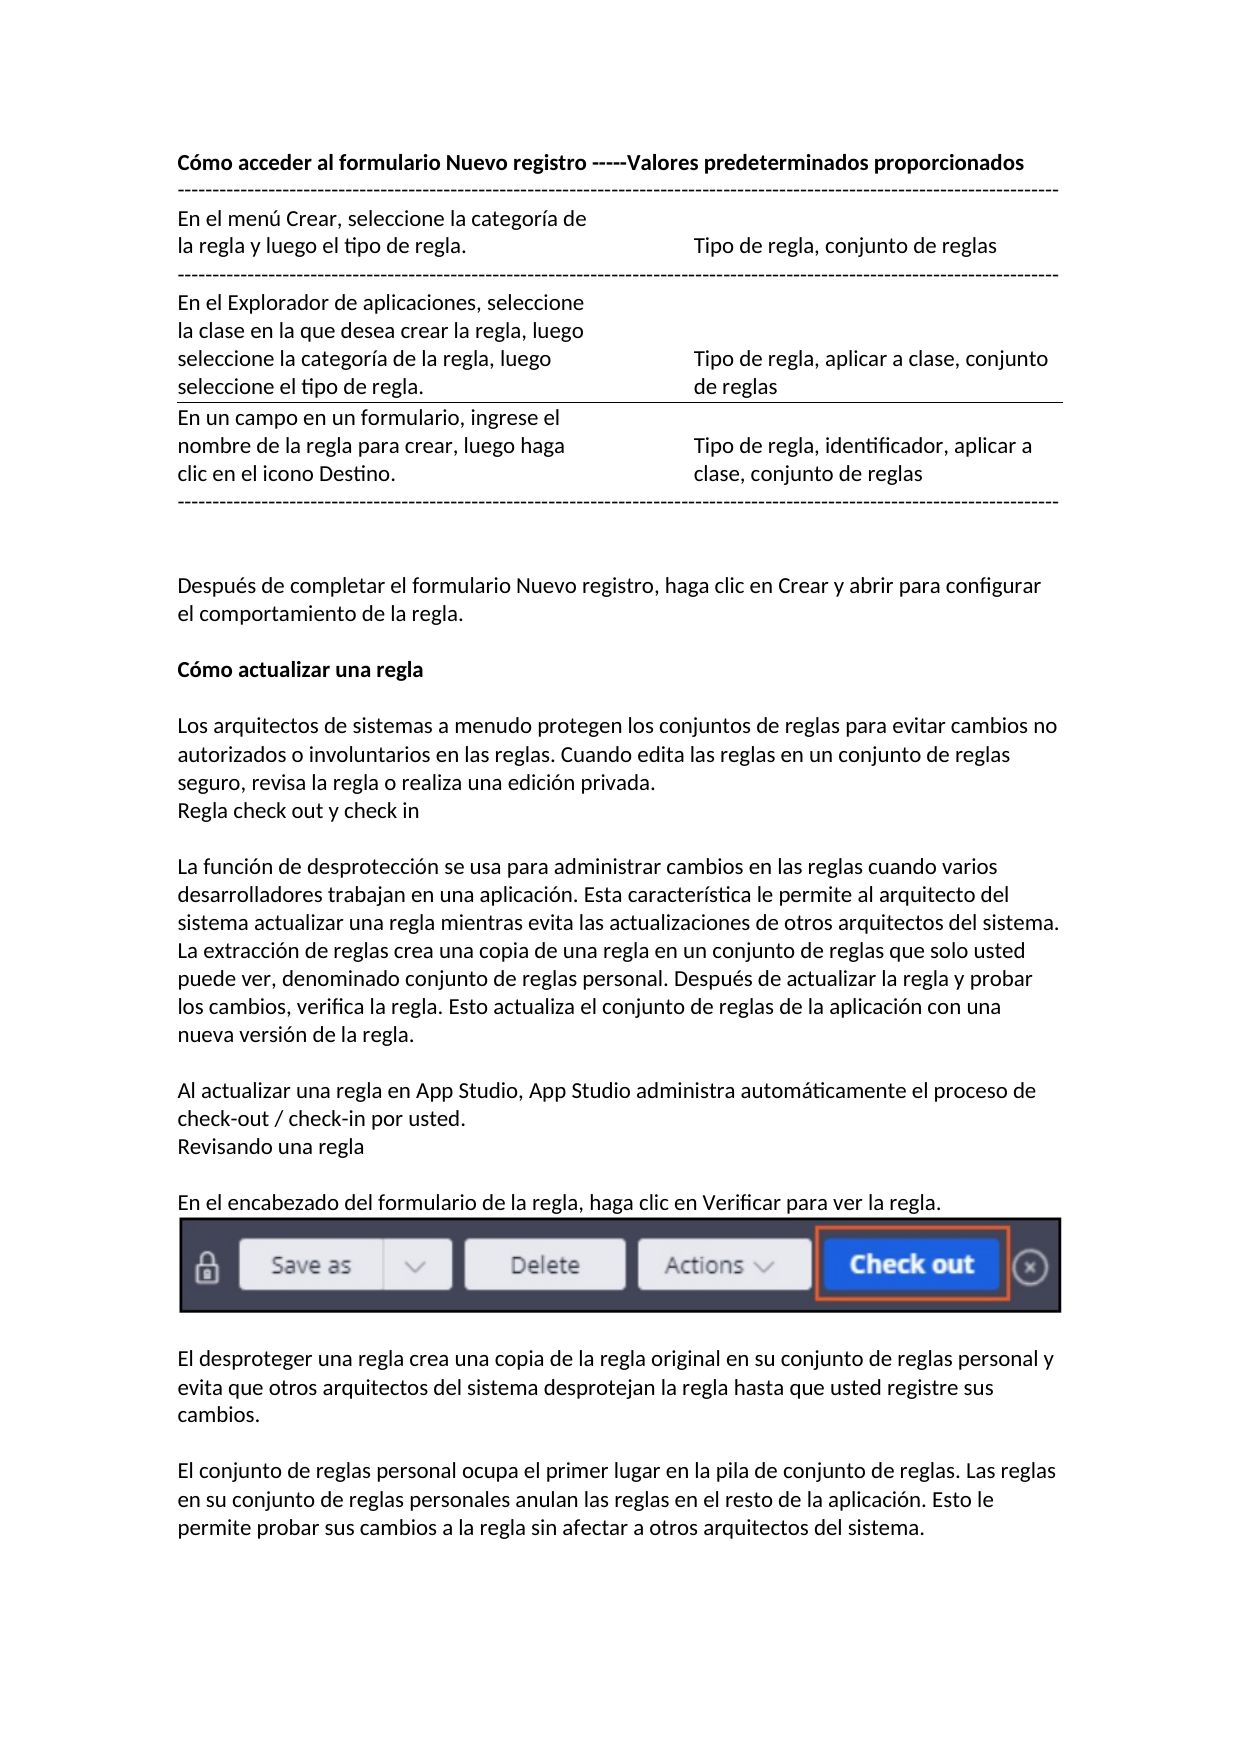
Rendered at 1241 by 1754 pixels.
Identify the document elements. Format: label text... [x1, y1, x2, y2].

text nombre de la regla para crear, luego haga Tipo de regla, identificador, aplicar a clic en el icono Destino. clase, conjunto de reglas [177, 431, 1063, 487]
text ------------------------------------------------------------------------------------------------------------------------------ [177, 487, 1063, 516]
text ------------------------------------------------------------------------------------------------------------------------------ [177, 260, 1063, 288]
text El conjunto de reglas personal ocupa el primer lugar en la pila de conjunto de reglas. Las reglas en su conjunto de reglas personales anulan las reglas en el resto de la aplicación. Esto le permite probar sus cambios a la regla sin afectar a otros arquitectos del sistema. [177, 1457, 1063, 1541]
picture [177, 1216, 1063, 1317]
text Regla check out y check in [177, 796, 1063, 824]
text En el encabezado del formulario de la regla, haga clic en Verificar para ver la regla. [177, 1188, 1063, 1216]
text Los arquitectos de sistemas a menudo protegen los conjuntos de reglas para evitar cambios no autorizados o involuntarios en las reglas. Cuando edita las reglas en un conjunto de reglas seguro, revisa la regla o realiza una edición privada. [177, 712, 1063, 796]
text En el menú Crear, seleccione la categoría de [177, 204, 1063, 232]
text Revisando una regla [177, 1132, 1063, 1160]
text Después de completar el formulario Nuevo registro, haga clic en Crear y abrir para configurar el comportamiento de la regla. [177, 572, 1063, 628]
text El desproteger una regla crea una copia de la regla original en su conjunto de reglas personal y evita que otros arquitectos del sistema desprotejan la regla hasta que usted registre sus cambios. [177, 1344, 1063, 1429]
text Cómo actualizar una regla [177, 656, 1063, 684]
text En el Explorador de aplicaciones, seleccione [177, 288, 1063, 316]
text En un campo en un formulario, ingrese el [177, 403, 1063, 431]
text Al actualizar una regla en App Studio, App Studio administra automáticamente el proceso de check-out / check-in por usted. [177, 1076, 1063, 1132]
text La función de desprotección se usa para administrar cambios en las reglas cuando varios desarrolladores trabajan en una aplicación. Esta característica le permite al arquitecto del sistema actualizar una regla mientras evita las actualizaciones de otros arquitectos del sistema. La extracción de reglas crea una copia de una regla en un conjunto de reglas que solo usted puede ver, denominado conjunto de reglas personal. Después de actualizar la regla y probar los cambios, verifica la regla. Esto actualiza el conjunto de reglas de la aplicación con una nueva versión de la regla. [177, 852, 1063, 1048]
text la clase en la que desea crear la regla, luego [177, 316, 1063, 344]
text Cómo acceder al formulario Nuevo registro -----Valores predeterminados proporcionados [177, 148, 1063, 176]
text ------------------------------------------------------------------------------------------------------------------------------ [177, 176, 1063, 204]
text la regla y luego el tipo de regla. Tipo de regla, conjunto de reglas [177, 232, 1063, 260]
text seleccione la categoría de la regla, luego Tipo de regla, aplicar a clase, conjunto seleccione el tipo de regla. de reglas [177, 344, 1063, 402]
